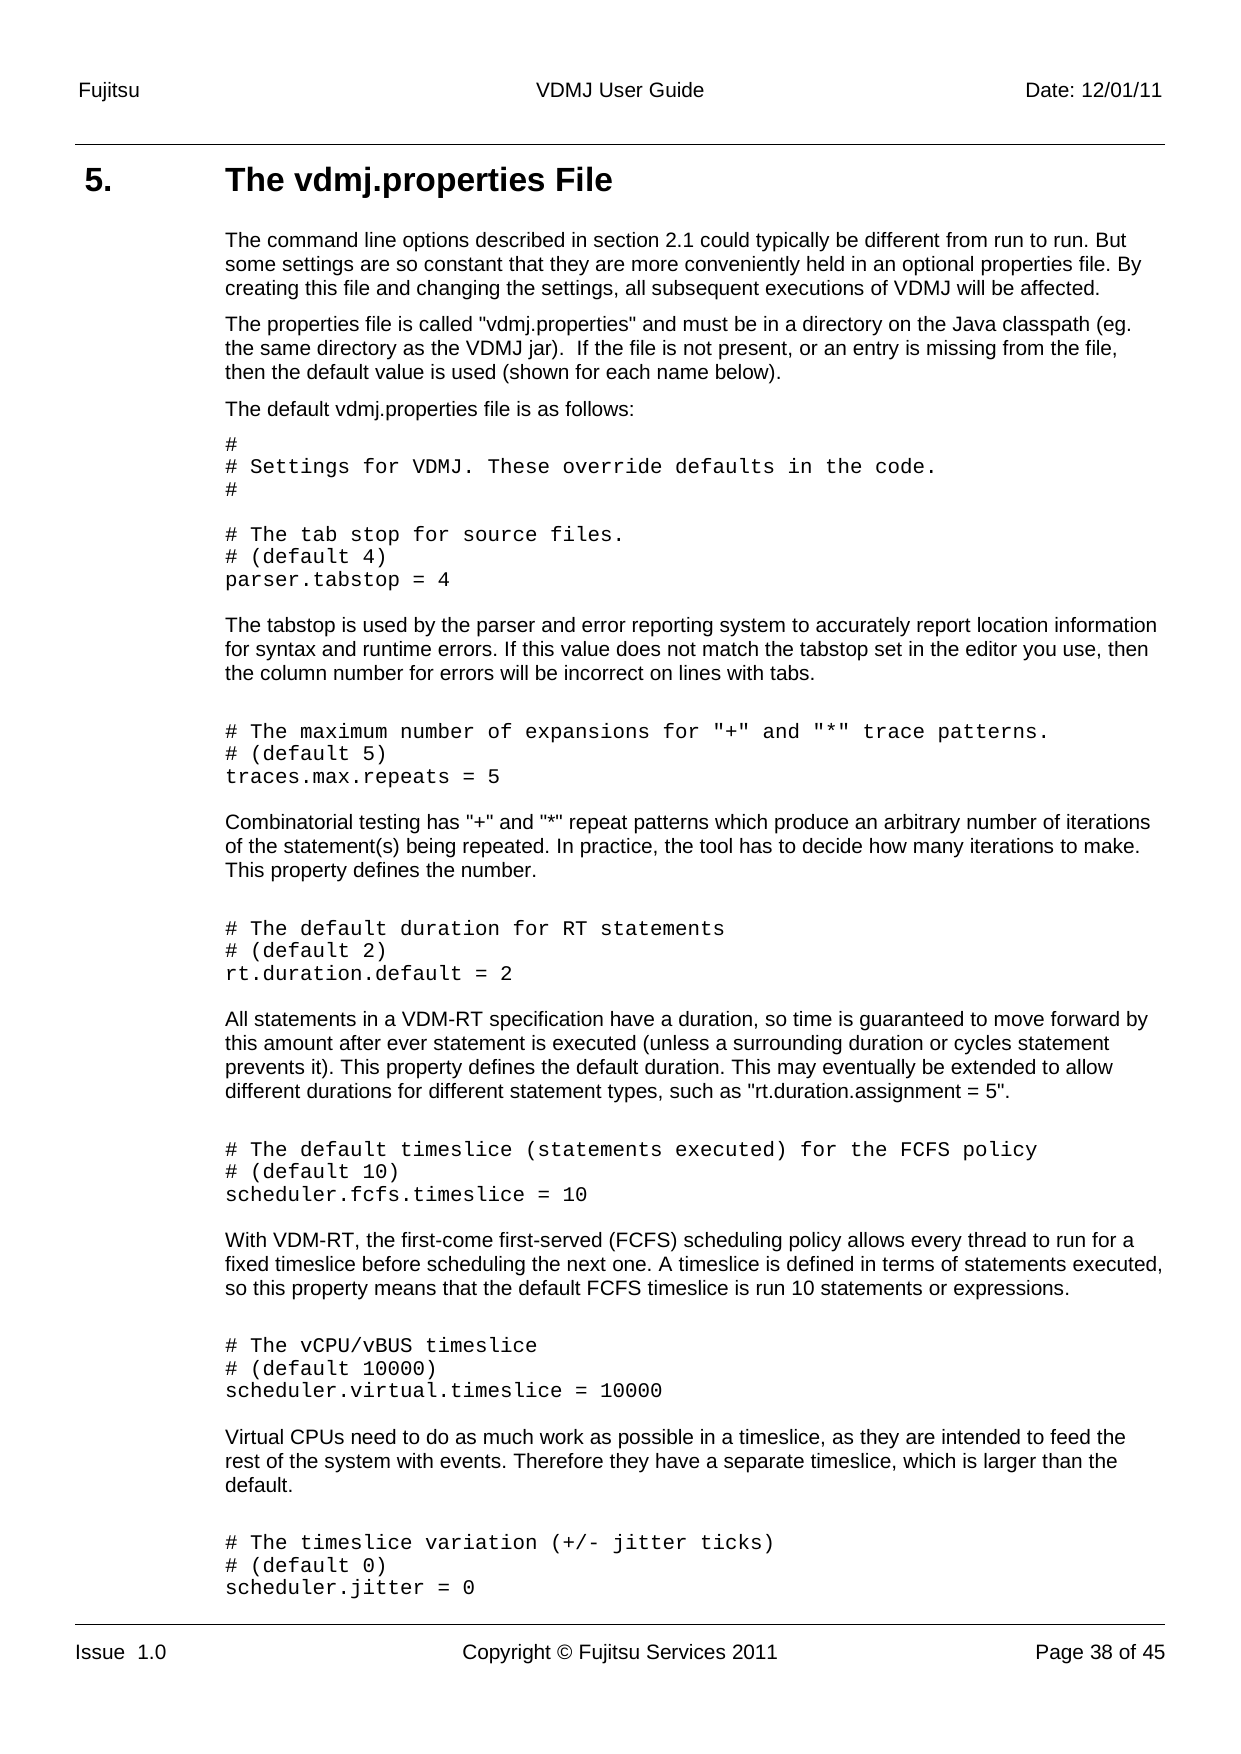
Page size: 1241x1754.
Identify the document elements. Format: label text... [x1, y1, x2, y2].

subtitle The vdmj.properties File [75, 160, 1165, 198]
text The properties file is called "vdmj.properties" and must be in a directory on the Java classpath (eg. the same directory as the VDMJ jar). If the file is not present, or an entry is missing from the file, then the default value is used (shown for each name below). [225, 313, 1165, 384]
text scheduler.fcfs.timeslice = 10 [225, 1183, 1165, 1206]
text parser.tabstop = 4 [225, 568, 1165, 591]
text With VDM-RT, the first-come first-served (FCFS) scheduling policy allows every thread to run for a fixed timeslice before scheduling the next one. A timeslice is defined in terms of statements executed, so this property means that the default FCFS timeslice is run 10 statements or expressions. [225, 1228, 1165, 1300]
text # The default duration for RT statements [225, 917, 1165, 940]
text # (default 10) [225, 1161, 1165, 1183]
text Virtual CPUs need to do as much work as possible in a timeslice, as they are intended to feed the rest of the system with events. Therefore they have a separate timeslice, which is larger than the default. [225, 1425, 1165, 1497]
text # [225, 433, 1165, 456]
text rt.duration.default = 2 [225, 962, 1165, 985]
text # The vCPU/vBUS timeslice [225, 1335, 1165, 1357]
text Combinatorial testing has "+" and "*" repeat patterns which produce an arbitrary number of iterations of the statement(s) being repeated. In practice, the tool has to decide how many iterations to make. This property defines the number. [225, 810, 1165, 882]
text # (default 2) [225, 940, 1165, 962]
text # The default timeslice (statements executed) for the FCFS policy [225, 1138, 1165, 1161]
text All statements in a VDM-RT specification have a duration, so time is guaranteed to move forward by this amount after ever statement is executed (unless a surrounding duration or cycles statement prevents it). This property defines the default duration. This may eventually be extended to allow different durations for different statement types, such as "rt.duration.assignment = 5". [225, 1007, 1165, 1103]
text scheduler.virtual.timeslice = 10000 [225, 1380, 1165, 1402]
text # (default 5) [225, 743, 1165, 765]
text The tabstop is used by the parser and error reporting system to accurately report location information for syntax and runtime errors. If this value does not match the tabstop set in the editor you use, then the column number for errors will be incorrect on lines with tabs. [225, 613, 1165, 685]
text # [225, 478, 1165, 501]
text # The maximum number of expansions for "+" and "*" trace patterns. [225, 720, 1165, 743]
text # (default 10000) [225, 1357, 1165, 1380]
text # Settings for VDMJ. These override defaults in the code. [225, 456, 1165, 478]
text The command line options described in section 2.1 could typically be different from run to run. But some settings are so constant that they are more conveniently held in an optional properties file. By creating this file and changing the settings, all subsequent executions of VDMJ will be affected. [225, 228, 1165, 300]
text traces.max.repeats = 5 [225, 765, 1165, 788]
text The default vdmj.properties file is as follows: [225, 397, 1165, 421]
text # The tab stop for source files. [225, 523, 1165, 546]
text # (default 0) [225, 1554, 1165, 1577]
text scheduler.jitter = 0 [225, 1577, 1165, 1599]
text # (default 4) [225, 546, 1165, 568]
text # The timeslice variation (+/- jitter ticks) [225, 1532, 1165, 1554]
